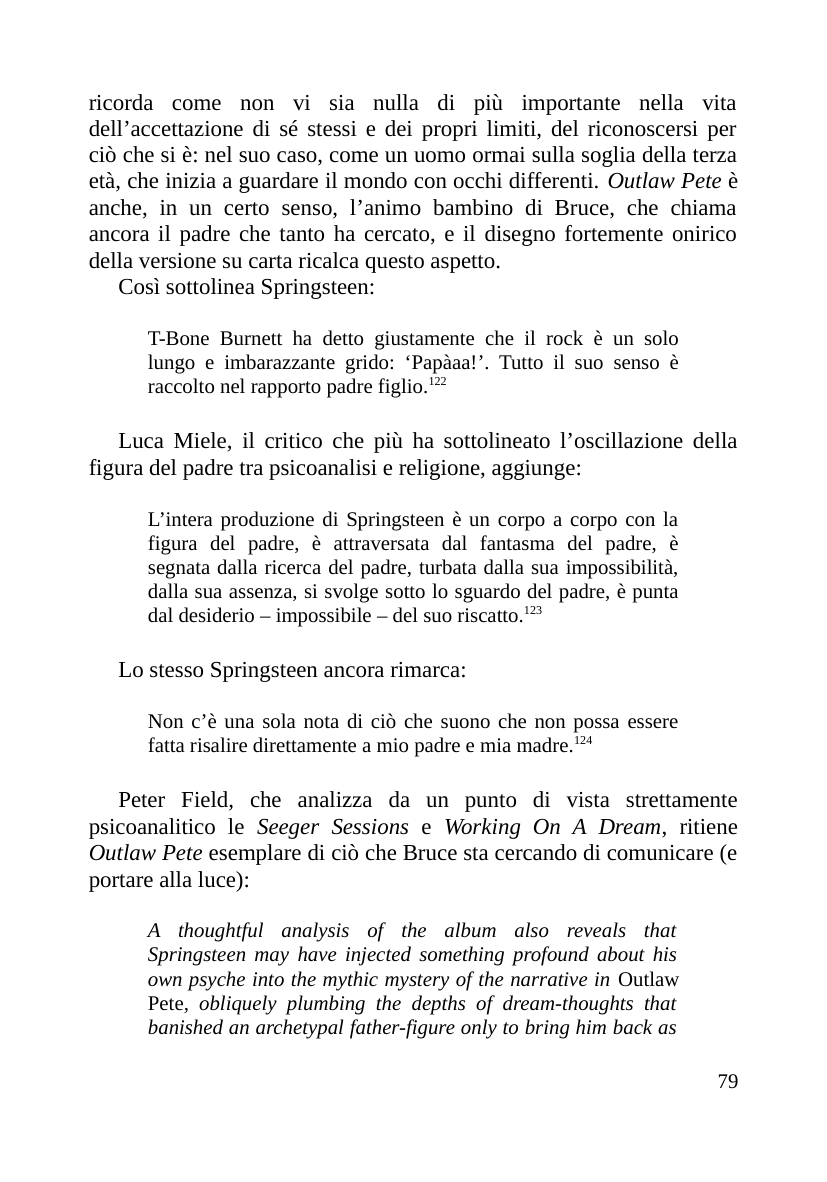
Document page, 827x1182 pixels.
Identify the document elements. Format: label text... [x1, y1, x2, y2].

text T-Bone Burnett ha detto giustamente che il rock è un solo lungo e imbarazzante grido: ‘Papàaa!’. Tutto il suo senso è raccolto nel rapporto padre figlio. [148, 326, 679, 398]
text Lo stesso Springsteen ancora rimarca: [88, 656, 738, 683]
text Peter Field, che analizza da un punto di vista strettamente psicoanalitico le Seeger Sessions e Working On A Dream, ritiene Outlaw Pete esemplare di ciò che Bruce sta cercando di comunicare (e portare alla luce): [88, 787, 738, 892]
text ricorda come non vi sia nulla di più importante nella vita dell’accettazione di sé stessi e dei propri limiti, del riconoscersi per ciò che si è: nel suo caso, come un uomo ormai sulla soglia della terza età, che inizia a guardare il mondo con occhi differenti. Outlaw Pete è anche, in un certo senso, l’animo bambino di Bruce, che chiama ancora il padre che tanto ha cercato, e il disegno fortemente onirico della versione su carta ricalca questo aspetto. [88, 88, 738, 273]
text L’intera produzione di Springsteen è un corpo a corpo con la figura del padre, è attraversata dal fantasma del padre, è segnata dalla ricerca del padre, turbata dalla sua impossibilità, dalla sua assenza, si svolge sotto lo sguardo del padre, è punta dal desiderio – impossibile – del suo riscatto. [148, 506, 679, 627]
text Luca Miele, il critico che più ha sottolineato l’oscillazione della figura del padre tra psicoanalisi e religione, aggiunge: [88, 427, 738, 480]
text Non c’è una sola nota di ciò che suono che non possa essere fatta risalire direttamente a mio padre e mia madre. [148, 709, 679, 757]
text A thoughtful analysis of the album also reveals that Springsteen may have injected something profound about his own psyche into the mythic mystery of the narrative in Outlaw Pete, obliquely plumbing the depths of dream-thoughts that banished an archetypal father-figure only to bring him back as [148, 918, 679, 1039]
text Così sottolinea Springsteen: [88, 273, 738, 299]
